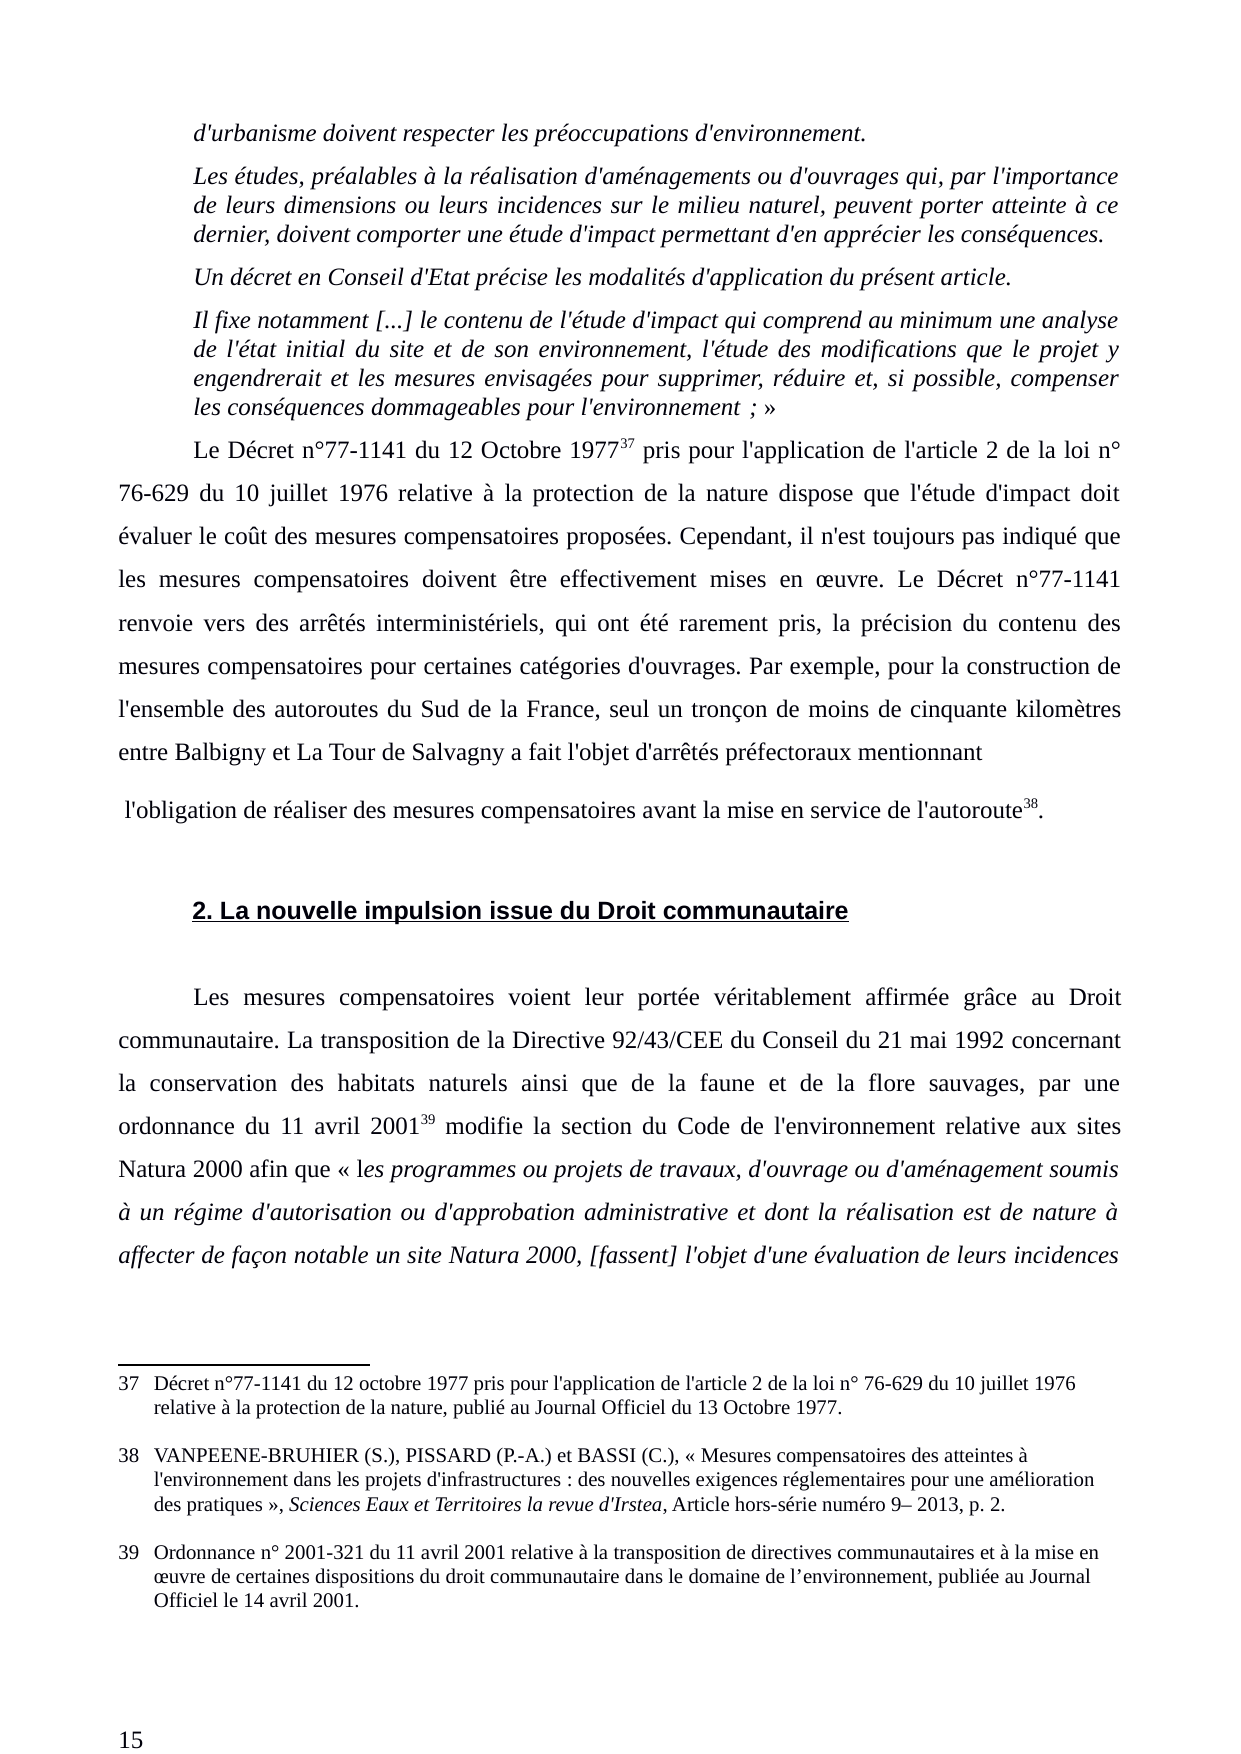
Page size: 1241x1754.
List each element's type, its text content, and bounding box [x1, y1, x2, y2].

text Le Décret n°77-1141 du 12 Octobre 1977 pris pour l'application de l'article 2 de la loi n° 76-629 du 10 juillet 1976 relative à la protection de la nature dispose que l'étude d'impact doit évaluer le coût des mesures compensatoires proposées. Cependant, il n'est toujours pas indiqué que les mesures compensatoires doivent être effectivement mises en œuvre. Le Décret n°77-1141 renvoie vers des arrêtés interministériels, qui ont été rarement pris, la précision du contenu des mesures compensatoires pour certaines catégories d'ouvrages. Par exemple, pour la construction de l'ensemble des autoroutes du Sud de la France, seul un tronçon de moins de cinquante kilomètres entre Balbigny et La Tour de Salvagny a fait l'objet d'arrêtés préfectoraux mentionnant [118, 435, 1122, 766]
text Un décret en Conseil d'Etat précise les modalités d'application du présent article. [193, 262, 1122, 291]
text Les mesures compensatoires voient leur portée véritablement affirmée grâce au Droit communautaire. La transposition de la Directive 92/43/CEE du Conseil du 21 mai 1992 concernant la conservation des habitats naturels ainsi que de la faune et de la flore sauvages, par une ordonnance du 11 avril 2001 modifie la section du Code de l'environnement relative aux sites Natura 2000 afin que « les programmes ou projets de travaux, d'ouvrage ou d'aménagement soumis à un régime d'autorisation ou d'approbation administrative et dont la réalisation est de nature à affecter de façon notable un site Natura 2000, [fassent] l'objet d'une évaluation de leurs incidences [118, 982, 1122, 1312]
text Ordonnance n° 2001-321 du 11 avril 2001 relative à la transposition de directives communautaires et à la mise en œuvre de certaines dispositions du droit communautaire dans le domaine de l’environnement, publiée au Journal Officiel le 14 avril 2001. [118, 1539, 1122, 1612]
text VANPEENE-BRUHIER (S.), PISSARD (P.-A.) et BASSI (C.), « Mesures compensatoires des atteintes à l'environnement dans les projets d'infrastructures : des nouvelles exigences réglementaires pour une amélioration des pratiques », Sciences Eaux et Territoires la revue d'Irstea, Article hors-série numéro 9– 2013, p. 2. [118, 1443, 1122, 1516]
text l'obligation de réaliser des mesures compensatoires avant la mise en service de l'autoroute. [118, 795, 1122, 823]
text d'urbanisme doivent respecter les préoccupations d'environnement. [193, 118, 1122, 147]
text Les études, préalables à la réalisation d'aménagements ou d'ouvrages qui, par l'importance de leurs dimensions ou leurs incidences sur le milieu naturel, peuvent porter atteinte à ce dernier, doivent comporter une étude d'impact permettant d'en apprécier les conséquences. [193, 161, 1122, 248]
text 2. La nouvelle impulsion issue du Droit communautaire [192, 896, 1122, 924]
text Il fixe notamment [...] le contenu de l'étude d'impact qui comprend au minimum une analyse de l'état initial du site et de son environnement, l'étude des modifications que le projet y engendrerait et les mesures envisagées pour supprimer, réduire et, si possible, compenser les conséquences dommageables pour l'environnement ; » [193, 306, 1122, 421]
text Décret n°77-1141 du 12 octobre 1977 pris pour l'application de l'article 2 de la loi n° 76-629 du 10 juillet 1976 relative à la protection de la nature, publié au Journal Officiel du 13 Octobre 1977. [118, 1371, 1122, 1419]
